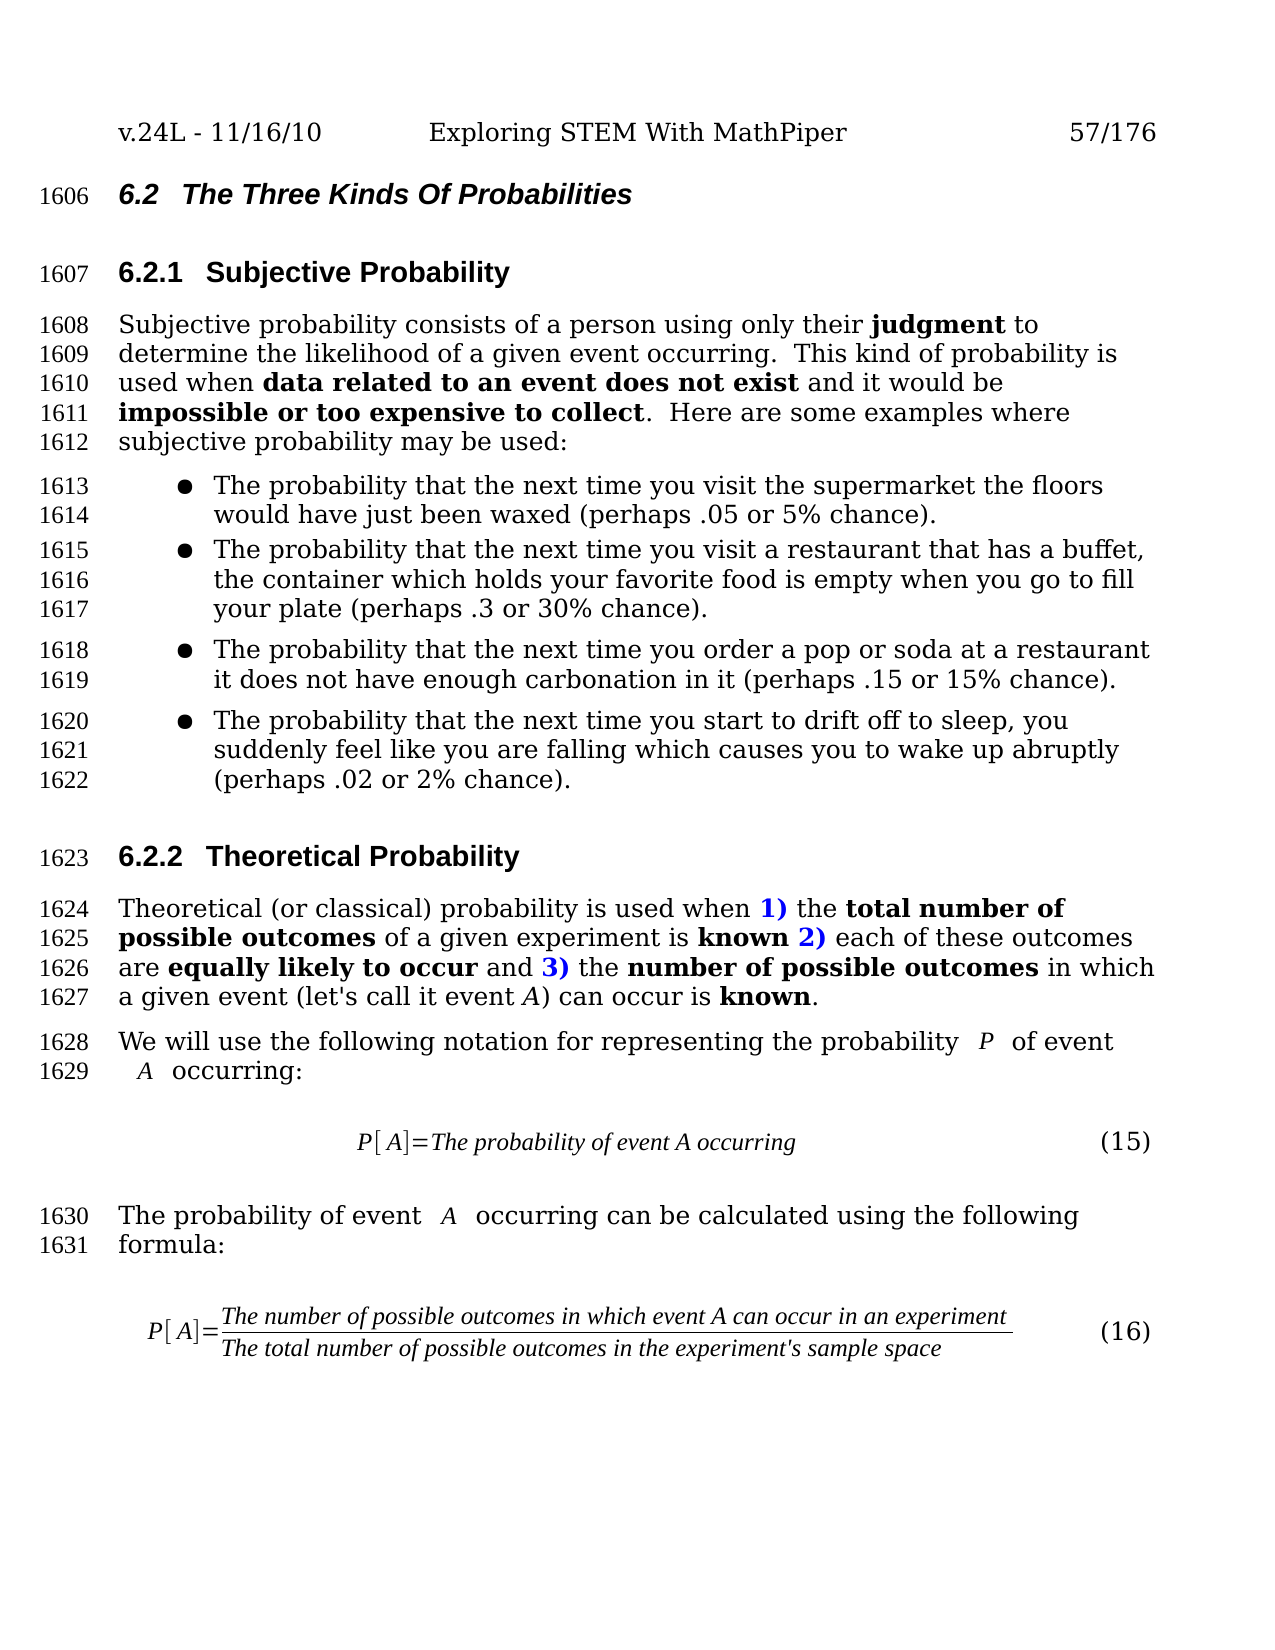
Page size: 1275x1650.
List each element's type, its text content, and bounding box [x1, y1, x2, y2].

subtitle Subjective Probability [118, 255, 1157, 289]
table_header (16) [1041, 1295, 1157, 1369]
table_header [118, 1121, 1041, 1162]
subtitle The Three Kinds Of Probabilities [118, 177, 1157, 210]
list The probability that the next time you start to drift off to sleep, you suddenly feel like you are falling which causes you to wake up abruptly (perhaps .02 or 2% chance). [175, 706, 1157, 794]
list The probability that the next time you visit a restaurant that has a buffet, the container which holds your favorite food is empty when you go to fill your plate (perhaps .3 or 30% chance). [175, 536, 1157, 623]
subtitle Theoretical Probability [118, 839, 1157, 873]
table_header [118, 1295, 1041, 1369]
list The probability that the next time you visit the supermarket the floors would have just been waxed (perhaps .05 or 5% chance). [175, 471, 1157, 529]
text Subjective probability consists of a person using only their judgment to determine the likelihood of a given event occurring. This kind of probability is used when data related to an event does not exist and it would be impossible or too expensive to collect. Here are some examples where subjective probability may be used: [118, 310, 1157, 456]
list The probability that the next time you order a pop or soda at a restaurant it does not have enough carbonation in it (perhaps .15 or 15% chance). [175, 636, 1157, 694]
text The probability of eventoccurring can be calculated using the following formula: [118, 1201, 1157, 1259]
text Theoretical (or classical) probability is used when 1) the total number of possible outcomes of a given experiment is known 2) each of these outcomes are equally likely to occur and 3) the number of possible outcomes in which a given event (let's call it event A) can occur is known. [118, 894, 1157, 1011]
table_header (15) [1041, 1121, 1157, 1162]
text We will use the following notation for representing the probabilityof eventoccurring: [118, 1026, 1157, 1086]
